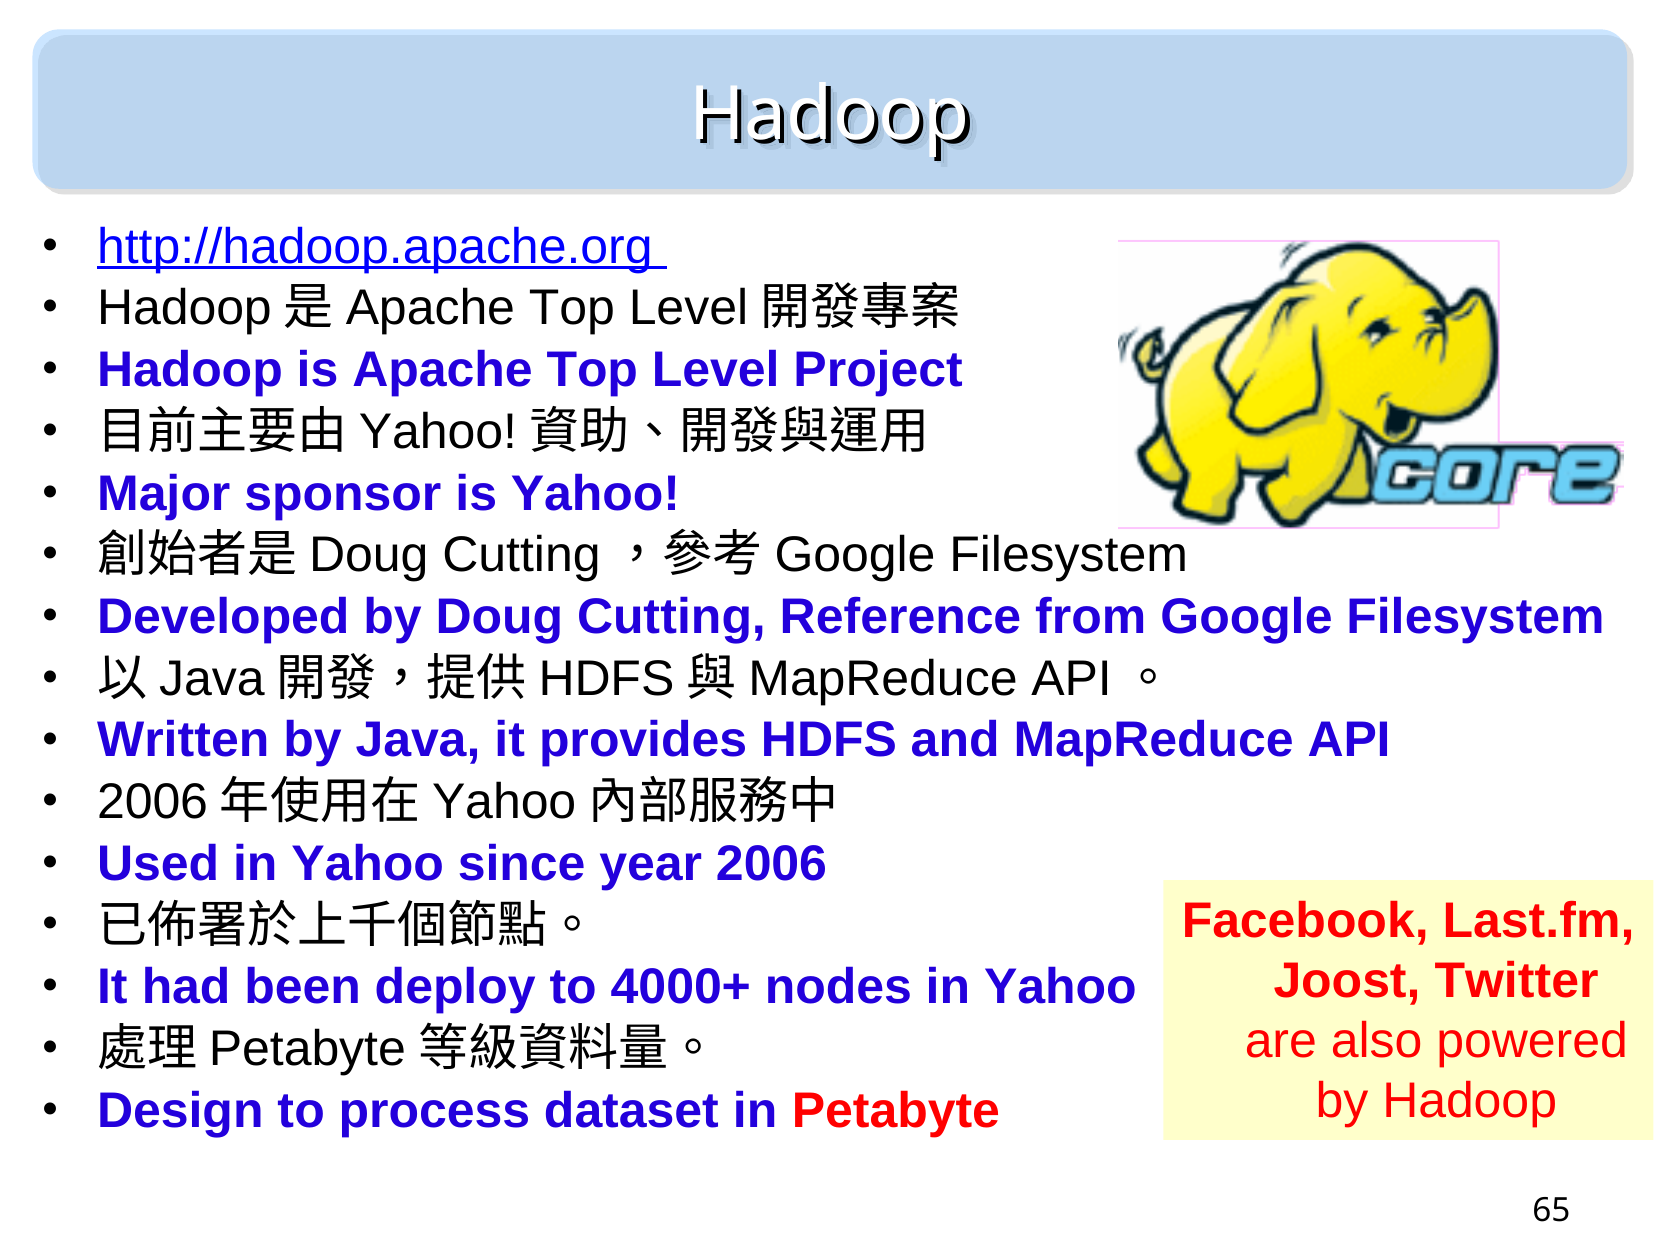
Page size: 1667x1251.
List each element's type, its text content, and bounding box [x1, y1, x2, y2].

text_box Hadoop [32, 29, 1628, 189]
text_box http://hadoop.apache.org Hadoop是Apache Top Level開發專案 Hadoop is Apache Top Level Project 目前主要由Yahoo!資助、開發與運用 Major sponsor is Yahoo! 創始者是Doug Cutting，參考Google Filesystem Developed by Doug Cutting, Reference from Google Filesystem 以Java開發，提供HDFS與MapReduce API。 Written by Java, it provides HDFS and MapReduce API 2006年使用在Yahoo內部服務中 Used in Yahoo since year 2006 已佈署於上千個節點。 It had been deploy to 4000+ nodes in Yahoo 處理Petabyte等級資料量。 Design to process dataset in Petabyte [41, 214, 1607, 1221]
picture [1118, 236, 1624, 532]
text_box Facebook, Last.fm, Joost, Twitter are also powered by Hadoop [1163, 880, 1654, 1140]
